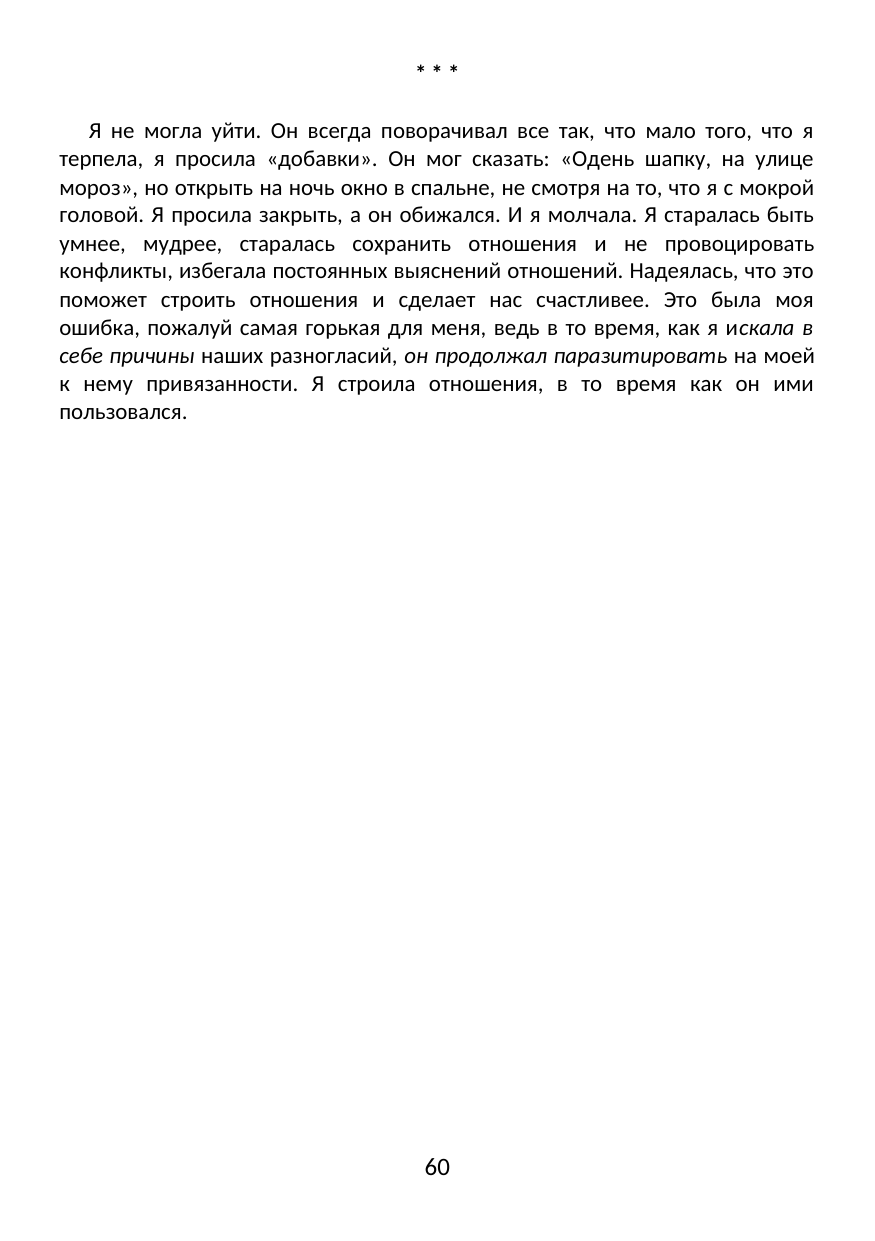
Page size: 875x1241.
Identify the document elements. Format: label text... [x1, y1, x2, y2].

subtitle * * * [59, 59, 815, 87]
text Я не могла уйти. Он всегда поворачивал все так, что мало того, что я терпела, я просила «добавки». Он мог сказать: «Одень шапку, на улице мороз», но открыть на ночь окно в спальне, не смотря на то, что я с мокрой головой. Я просила закрыть, а он обижался. И я молчала. Я старалась быть умнее, мудрее, старалась сохранить отношения и не провоцировать конфликты, избегала постоянных выяснений отношений. Надеялась, что это поможет строить отношения и сделает нас счастливее. Это была моя ошибка, пожалуй самая горькая для меня, ведь в то время, как я искала в себе причины наших разногласий, он продолжал паразитировать на моей к нему привязанности. Я строила отношения, в то время как он ими пользовался. [59, 117, 815, 425]
